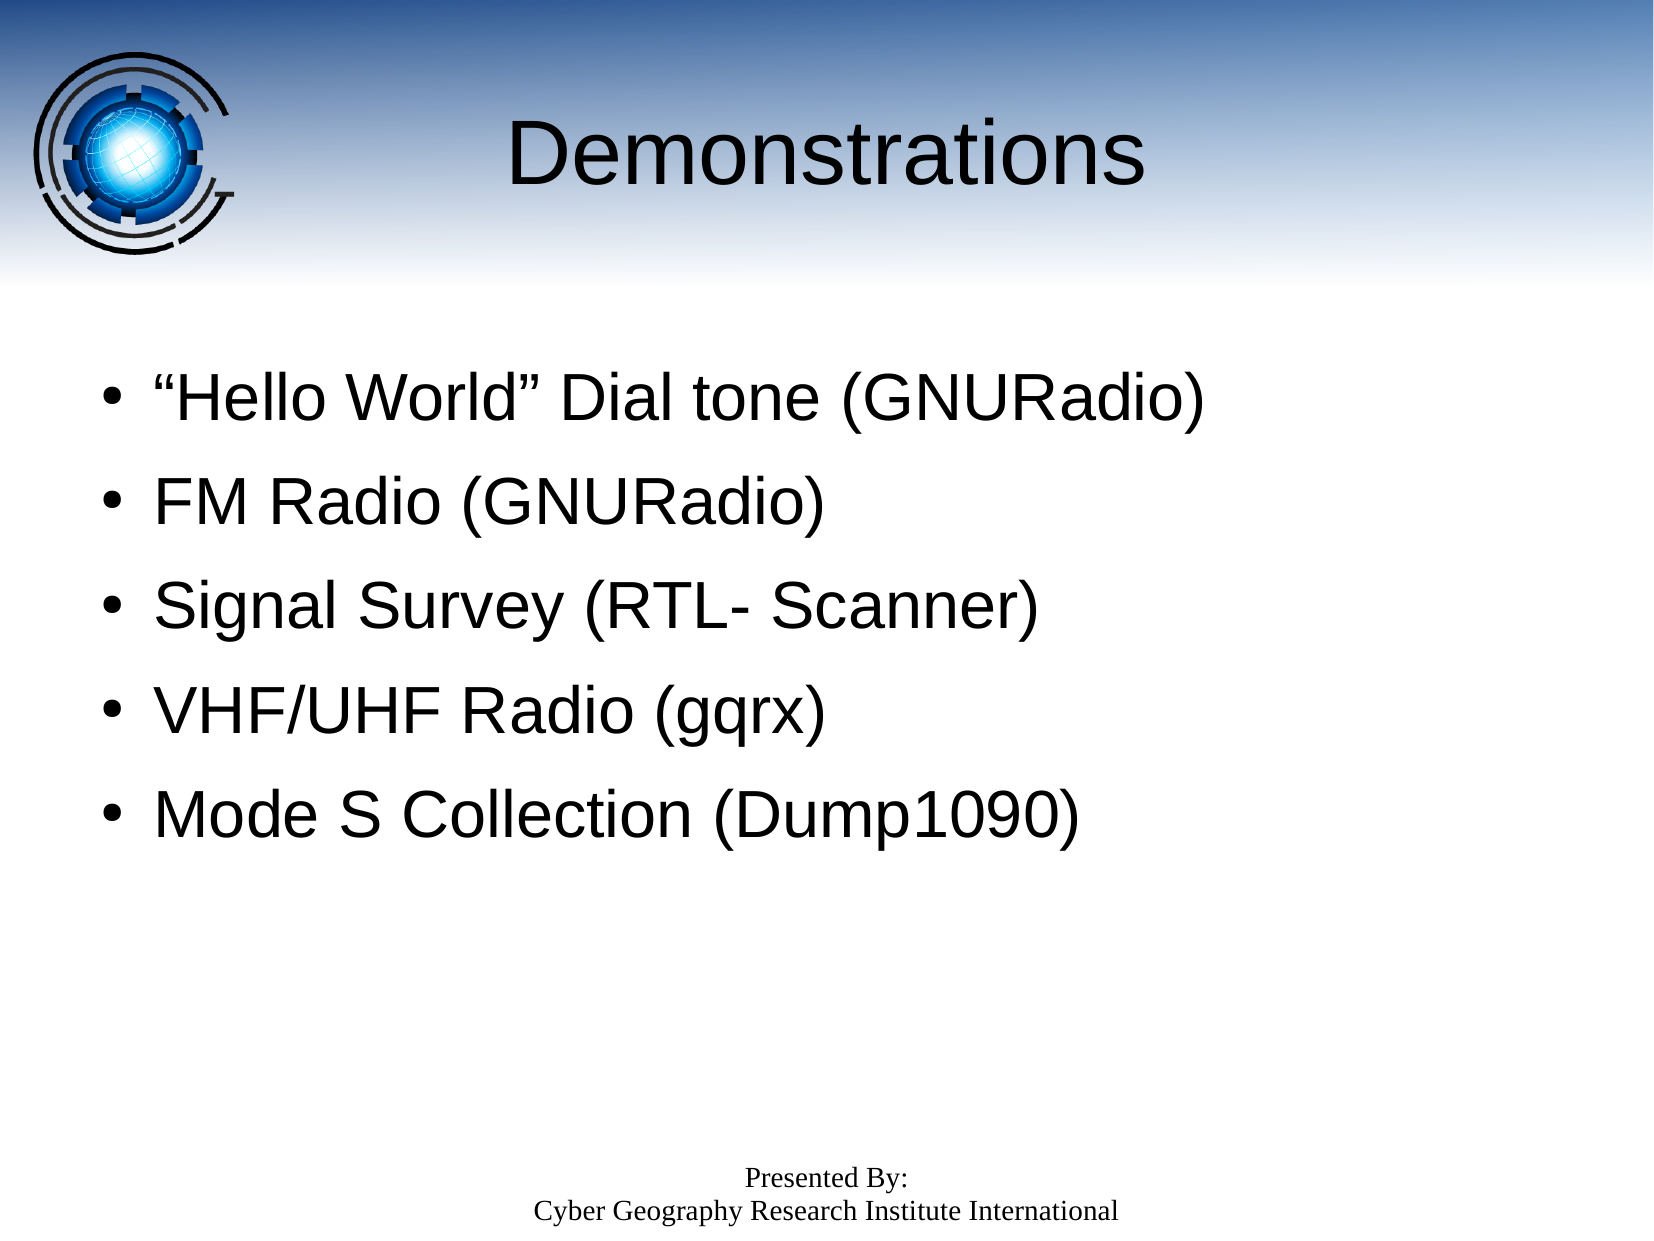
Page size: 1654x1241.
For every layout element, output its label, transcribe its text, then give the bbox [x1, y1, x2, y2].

title Demonstrations [82, 49, 1571, 257]
list “Hello World” Dial tone (GNURadio) FM Radio (GNURadio) Signal Survey (RTL- Scanner) VHF/UHF Radio (gqrx) Mode S Collection (Dump1090) [82, 360, 1571, 1080]
picture [18, 44, 259, 261]
